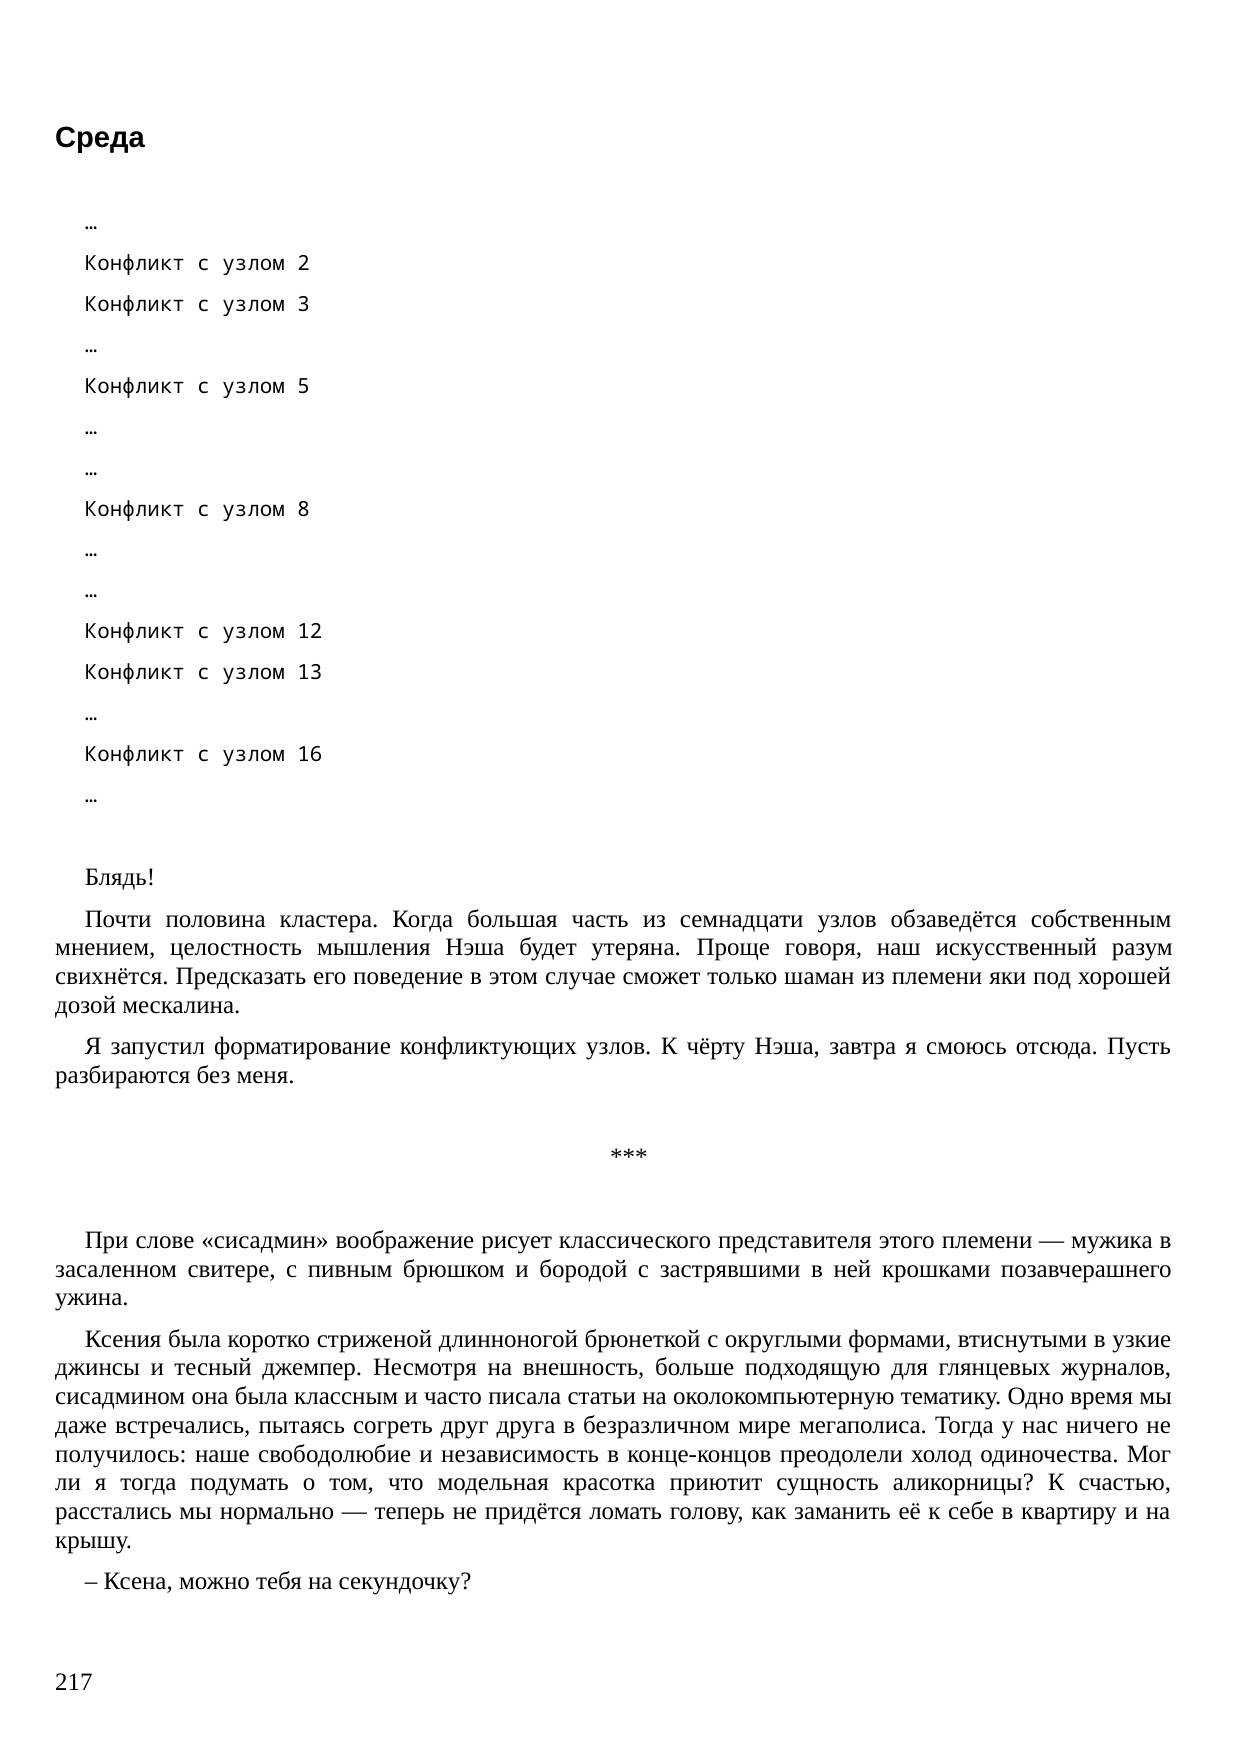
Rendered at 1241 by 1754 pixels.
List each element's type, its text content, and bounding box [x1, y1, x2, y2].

text … [55, 412, 1173, 440]
text Почти половина кластера. Когда большая часть из семнадцати узлов обзаведётся собственным мнением, целостность мышления Нэша будет утеряна. Проще говоря, наш искусственный разум свихнётся. Предсказать его поведение в этом случае сможет только шаман из племени яки под хорошей дозой мескалина. [55, 904, 1173, 1019]
text … [55, 330, 1173, 358]
text Конфликт с узлом 2 [55, 248, 1173, 276]
text Конфликт с узлом 3 [55, 289, 1173, 317]
text Конфликт с узлом 8 [55, 494, 1173, 522]
text Блядь! [55, 862, 1173, 891]
text … [55, 780, 1173, 809]
text Конфликт с узлом 5 [55, 371, 1173, 399]
text – Ксена, можно тебя на секундочку? [55, 1566, 1173, 1595]
text Конфликт с узлом 13 [55, 657, 1173, 686]
text … [55, 576, 1173, 604]
text Конфликт с узлом 16 [55, 739, 1173, 768]
text Конфликт с узлом 12 [55, 616, 1173, 645]
text При слове «сисадмин» воображение рисует классического представителя этого племени — мужика в засаленном свитере, с пивным брюшком и бородой с застрявшими в ней крошками позавчерашнего ужина. [55, 1225, 1173, 1311]
text … [55, 698, 1173, 727]
subtitle Среда [55, 120, 1173, 153]
text … [55, 534, 1173, 563]
text Ксения была коротко стриженой длинноногой брюнеткой с округлыми формами, втиснутыми в узкие джинсы и тесный джемпер. Несмотря на внешность, больше подходящую для глянцевых журналов, сисадмином она была классным и часто писала статьи на околокомпьютерную тематику. Одно время мы даже встречались, пытаясь согреть друг друга в безразличном мире мегаполиса. Тогда у нас ничего не получилось: наше свободолюбие и независимость в конце-концов преодолели холод одиночества. Мог ли я тогда подумать о том, что модельная красотка приютит сущность аликорницы? К счастью, расстались мы нормально — теперь не придётся ломать голову, как заманить её к себе в квартиру и на крышу. [55, 1324, 1173, 1554]
text … [55, 453, 1173, 481]
text … [55, 207, 1173, 236]
text *** [55, 1142, 1173, 1171]
text Я запустил форматирование конфликтующих узлов. К чёрту Нэша, завтра я смоюсь отсюда. Пусть разбираются без меня. [55, 1031, 1173, 1089]
